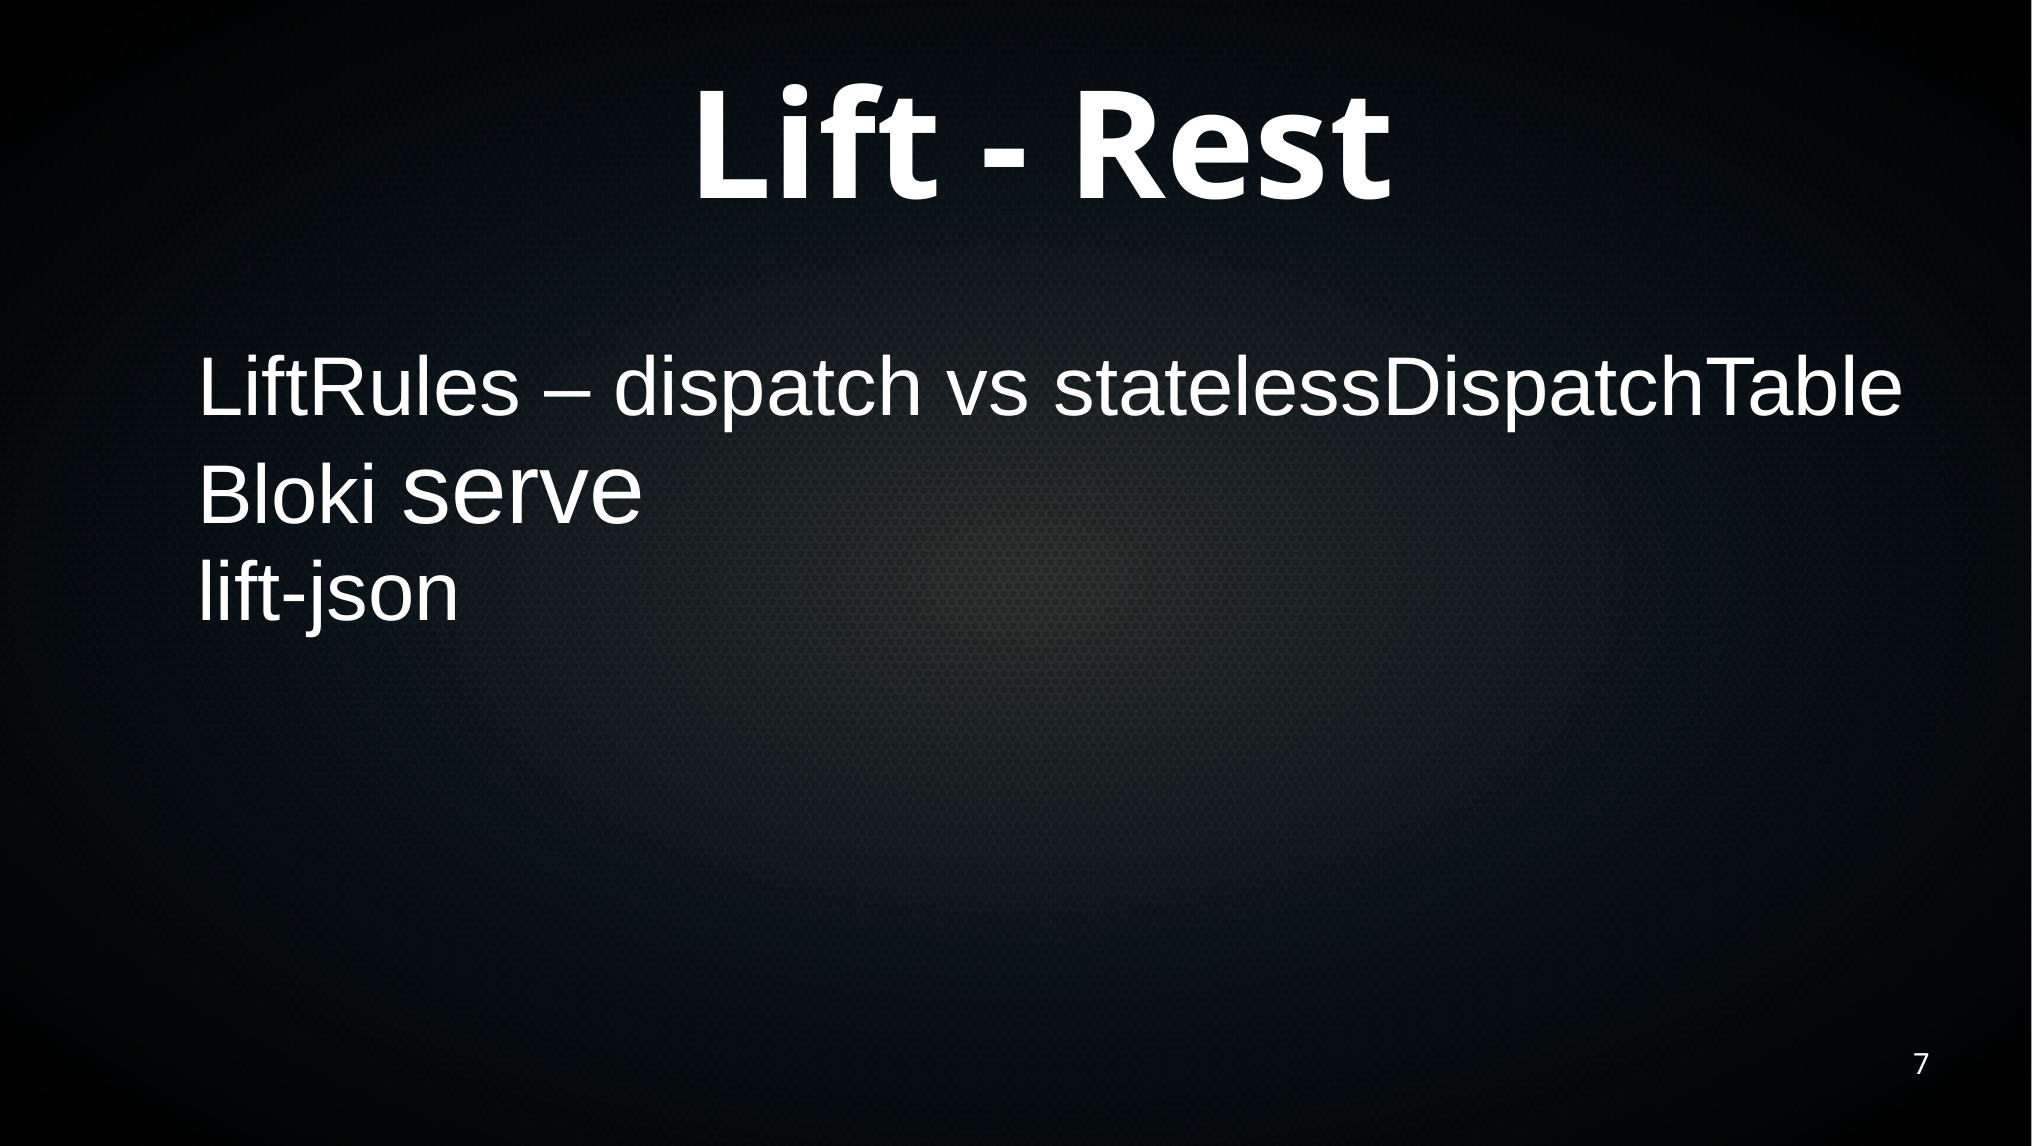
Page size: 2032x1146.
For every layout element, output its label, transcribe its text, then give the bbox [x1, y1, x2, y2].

title Lift - Rest [126, 44, 1956, 237]
picture [0, 0, 2032, 1146]
text_box LiftRules – dispatch vs statelessDispatchTable Bloki serve lift-json [182, 332, 1921, 740]
